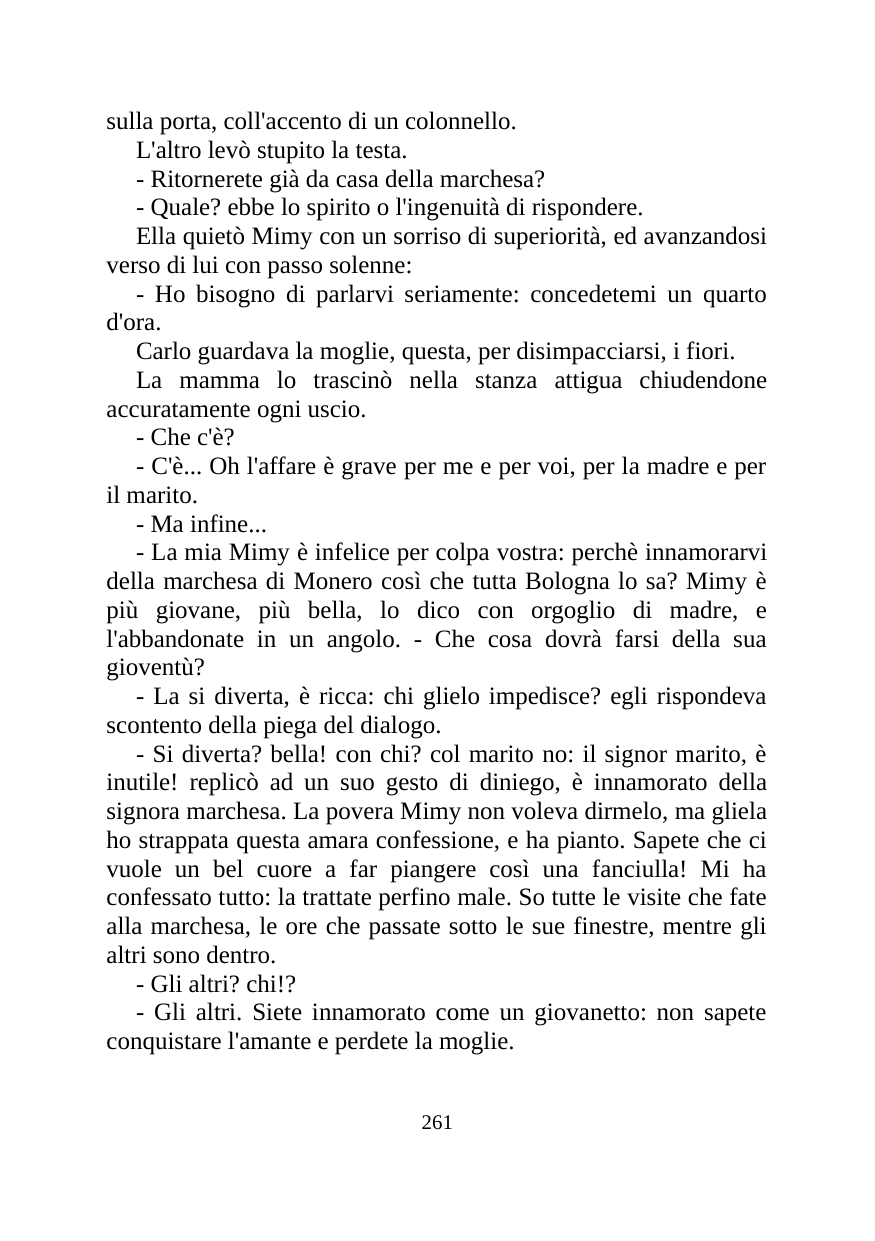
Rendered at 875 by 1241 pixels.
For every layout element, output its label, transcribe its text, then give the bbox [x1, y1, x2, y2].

text - Ma infine... [106, 509, 768, 537]
text - Ritornerete già da casa della marchesa? [106, 164, 768, 192]
text - C'è... Oh l'affare è grave per me e per voi, per la madre e per il marito. [106, 451, 768, 509]
text - Si diverta? bella! con chi? col marito no: il signor marito, è inutile! replicò ad un suo gesto di diniego, è innamorato della signora marchesa. La povera Mimy non voleva dirmelo, ma gliela ho strappata questa amara confessione, e ha pianto. Sapete che ci vuole un bel cuore a far piangere così una fanciulla! Mi ha confessato tutto: la trattate perfino male. So tutte le visite che fate alla marchesa, le ore che passate sotto le sue finestre, mentre gli altri sono dentro. [106, 739, 768, 969]
text La mamma lo trascinò nella stanza attigua chiudendone accuratamente ogni uscio. [106, 365, 768, 422]
text Ella quietò Mimy con un sorriso di superiorità, ed avanzandosi verso di lui con passo solenne: [106, 221, 768, 279]
text - Ho bisogno di parlarvi seriamente: concedetemi un quarto d'ora. [106, 279, 768, 336]
text sulla porta, coll'accento di un colonnello. [106, 106, 768, 135]
text - Gli altri? chi!? [106, 969, 768, 997]
text - Che c'è? [106, 422, 768, 451]
text - La si diverta, è ricca: chi glielo impedisce? egli rispondeva scontento della piega del dialogo. [106, 681, 768, 739]
text - Gli altri. Siete innamorato come un giovanetto: non sapete conquistare l'amante e perdete la moglie. [106, 997, 768, 1055]
text - Quale? ebbe lo spirito o l'ingenuità di rispondere. [106, 192, 768, 221]
text Carlo guardava la moglie, questa, per disimpacciarsi, i fiori. [106, 336, 768, 365]
text L'altro levò stupito la testa. [106, 135, 768, 164]
text - La mia Mimy è infelice per colpa vostra: perchè innamorarvi della marchesa di Monero così che tutta Bologna lo sa? Mimy è più giovane, più bella, lo dico con orgoglio di madre, e l'abbandonate in un angolo. - Che cosa dovrà farsi della sua gioventù? [106, 537, 768, 681]
